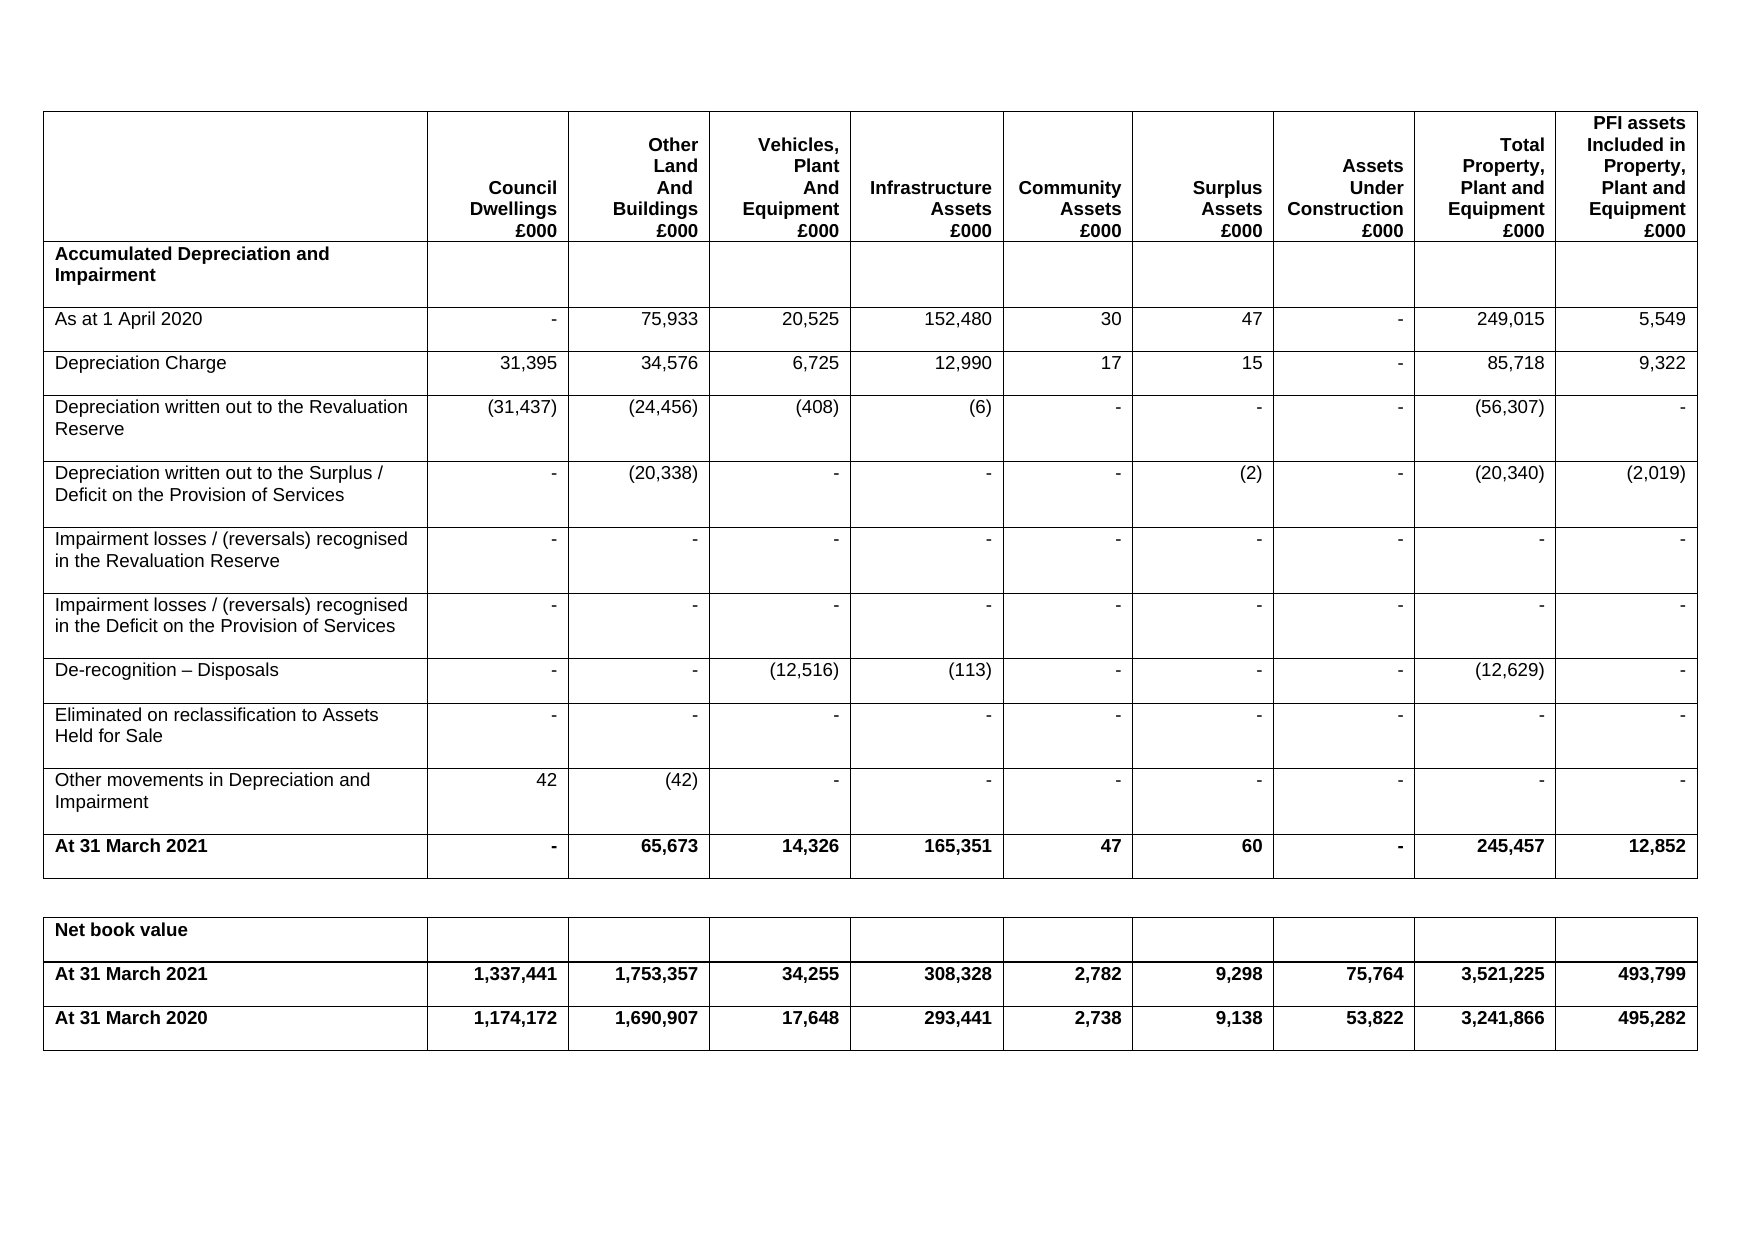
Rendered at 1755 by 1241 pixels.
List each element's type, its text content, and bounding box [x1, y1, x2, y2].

table_cell - [710, 704, 850, 768]
table_cell 20,525 [710, 308, 850, 351]
table_cell - [1133, 659, 1273, 702]
table_cell (24,456) [569, 396, 709, 461]
table_cell [851, 242, 1003, 307]
table_cell - [1274, 769, 1414, 834]
table_cell (408) [710, 396, 850, 461]
table_cell - [1274, 704, 1414, 768]
table_cell - [710, 462, 850, 527]
table_cell - [428, 659, 568, 702]
table_cell 2,782 [1004, 963, 1132, 1006]
table_cell 85,718 [1415, 352, 1555, 395]
table_cell 34,576 [569, 352, 709, 395]
table_cell 1,337,441 [428, 963, 568, 1006]
table_cell - [1004, 704, 1132, 768]
table_cell - [851, 769, 1003, 834]
table_cell - [1133, 769, 1273, 834]
table_cell 75,764 [1274, 963, 1414, 1006]
table_cell - [428, 704, 568, 768]
table_cell [1274, 242, 1414, 307]
table_cell - [1415, 528, 1555, 592]
table_cell 75,933 [569, 308, 709, 351]
table_cell 152,480 [851, 308, 1003, 351]
table_cell (2) [1133, 462, 1273, 527]
table_cell 47 [1133, 308, 1273, 351]
table_cell - [1556, 659, 1697, 702]
table_cell 495,282 [1556, 1007, 1697, 1050]
table_cell - [1415, 769, 1555, 834]
table_cell - [710, 594, 850, 658]
table_cell 31,395 [428, 352, 568, 395]
table_cell - [1274, 308, 1414, 351]
table_header Vehicles, Plant And Equipment £000 [710, 112, 850, 241]
table_header [1004, 918, 1132, 961]
table_cell [1556, 242, 1697, 307]
table_cell 165,351 [851, 835, 1003, 878]
table_cell - [428, 835, 568, 878]
table_cell 60 [1133, 835, 1273, 878]
table_cell - [851, 594, 1003, 658]
table_cell - [1004, 594, 1132, 658]
table_cell 308,328 [851, 963, 1003, 1006]
table_cell 249,015 [1415, 308, 1555, 351]
table_cell (56,307) [1415, 396, 1555, 461]
table_cell 42 [428, 769, 568, 834]
table_header [851, 918, 1003, 961]
table_cell 3,241,866 [1415, 1007, 1555, 1050]
table_cell 1,690,907 [569, 1007, 709, 1050]
table_header Assets Under Construction £000 [1274, 112, 1414, 241]
table_cell [428, 242, 568, 307]
table_cell - [1133, 396, 1273, 461]
table_header Council Dwellings £000 [428, 112, 568, 241]
table_cell 1,753,357 [569, 963, 709, 1006]
table_cell - [1274, 462, 1414, 527]
table_cell Depreciation written out to the Surplus / Deficit on the Provision of Services [44, 462, 427, 527]
table_cell 17 [1004, 352, 1132, 395]
table_cell 2,738 [1004, 1007, 1132, 1050]
table_cell 9,138 [1133, 1007, 1273, 1050]
table_header [44, 112, 427, 241]
table_header Total Property, Plant and Equipment £000 [1415, 112, 1555, 241]
table_cell - [1556, 396, 1697, 461]
table_cell - [569, 594, 709, 658]
table_cell (12,516) [710, 659, 850, 702]
table_header [1415, 918, 1555, 961]
table_header [1556, 918, 1697, 961]
table_cell Accumulated Depreciation and Impairment [44, 242, 427, 307]
table_cell 47 [1004, 835, 1132, 878]
table_header Surplus Assets £000 [1133, 112, 1273, 241]
table_cell 9,322 [1556, 352, 1697, 395]
table_cell - [1133, 528, 1273, 592]
table_cell 6,725 [710, 352, 850, 395]
table_cell 245,457 [1415, 835, 1555, 878]
table_cell - [569, 704, 709, 768]
table_cell - [1274, 396, 1414, 461]
table_cell - [428, 308, 568, 351]
table_header [710, 918, 850, 961]
table_cell (12,629) [1415, 659, 1555, 702]
table_cell - [1274, 594, 1414, 658]
table_header [1274, 918, 1414, 961]
table_cell 14,326 [710, 835, 850, 878]
table_cell 12,990 [851, 352, 1003, 395]
table_cell 12,852 [1556, 835, 1697, 878]
table_cell 53,822 [1274, 1007, 1414, 1050]
table_cell (6) [851, 396, 1003, 461]
table_cell Depreciation Charge [44, 352, 427, 395]
table_cell - [1556, 769, 1697, 834]
table_cell 293,441 [851, 1007, 1003, 1050]
table_header PFI assets Included in Property, Plant and Equipment £000 [1556, 112, 1697, 241]
table_header Infrastructure Assets £000 [851, 112, 1003, 241]
table_cell (2,019) [1556, 462, 1697, 527]
table_cell - [1556, 528, 1697, 592]
table_cell - [569, 528, 709, 592]
table_cell - [851, 528, 1003, 592]
table_cell - [1133, 594, 1273, 658]
table_cell Eliminated on reclassification to Assets Held for Sale [44, 704, 427, 768]
table_cell - [1004, 528, 1132, 592]
table_cell [1133, 242, 1273, 307]
table_cell - [851, 704, 1003, 768]
table_cell At 31 March 2021 [44, 835, 427, 878]
table_cell At 31 March 2020 [44, 1007, 427, 1050]
table_cell Impairment losses / (reversals) recognised in the Deficit on the Provision of Services [44, 594, 427, 658]
table_cell 15 [1133, 352, 1273, 395]
table_header Net book value [44, 918, 427, 961]
table_header [1133, 918, 1273, 961]
table_cell De-recognition – Disposals [44, 659, 427, 702]
table_cell [569, 242, 709, 307]
table_cell Depreciation written out to the Revaluation Reserve [44, 396, 427, 461]
table_cell - [851, 462, 1003, 527]
table_cell - [1556, 704, 1697, 768]
table_cell - [428, 528, 568, 592]
table_cell - [569, 659, 709, 702]
table_cell 493,799 [1556, 963, 1697, 1006]
table_cell - [1274, 528, 1414, 592]
table_cell 34,255 [710, 963, 850, 1006]
table_cell At 31 March 2021 [44, 963, 427, 1006]
table_header Other Land And Buildings £000 [569, 112, 709, 241]
table_cell (31,437) [428, 396, 568, 461]
table_cell - [428, 462, 568, 527]
table_cell - [710, 769, 850, 834]
table_cell - [1556, 594, 1697, 658]
table_cell - [710, 528, 850, 592]
table_cell Impairment losses / (reversals) recognised in the Revaluation Reserve [44, 528, 427, 592]
table_cell (113) [851, 659, 1003, 702]
table_header [569, 918, 709, 961]
table_cell 65,673 [569, 835, 709, 878]
table_cell - [1415, 704, 1555, 768]
table_cell - [1004, 769, 1132, 834]
table_cell - [1133, 704, 1273, 768]
table_cell - [1004, 659, 1132, 702]
table_cell - [1274, 352, 1414, 395]
table_cell As at 1 April 2020 [44, 308, 427, 351]
table_cell 1,174,172 [428, 1007, 568, 1050]
table_cell - [1415, 594, 1555, 658]
table_cell (20,340) [1415, 462, 1555, 527]
table_cell 17,648 [710, 1007, 850, 1050]
table_cell 30 [1004, 308, 1132, 351]
table_cell [1415, 242, 1555, 307]
table_cell [1004, 242, 1132, 307]
table_cell 5,549 [1556, 308, 1697, 351]
table_header Community Assets £000 [1004, 112, 1132, 241]
table_cell - [1274, 835, 1414, 878]
table_cell (42) [569, 769, 709, 834]
table_cell Other movements in Depreciation and Impairment [44, 769, 427, 834]
table_header [428, 918, 568, 961]
table_cell - [1004, 396, 1132, 461]
table_cell 3,521,225 [1415, 963, 1555, 1006]
table_cell [710, 242, 850, 307]
table_cell - [1274, 659, 1414, 702]
table_cell (20,338) [569, 462, 709, 527]
table_cell - [1004, 462, 1132, 527]
table_cell 9,298 [1133, 963, 1273, 1006]
table_cell - [428, 594, 568, 658]
